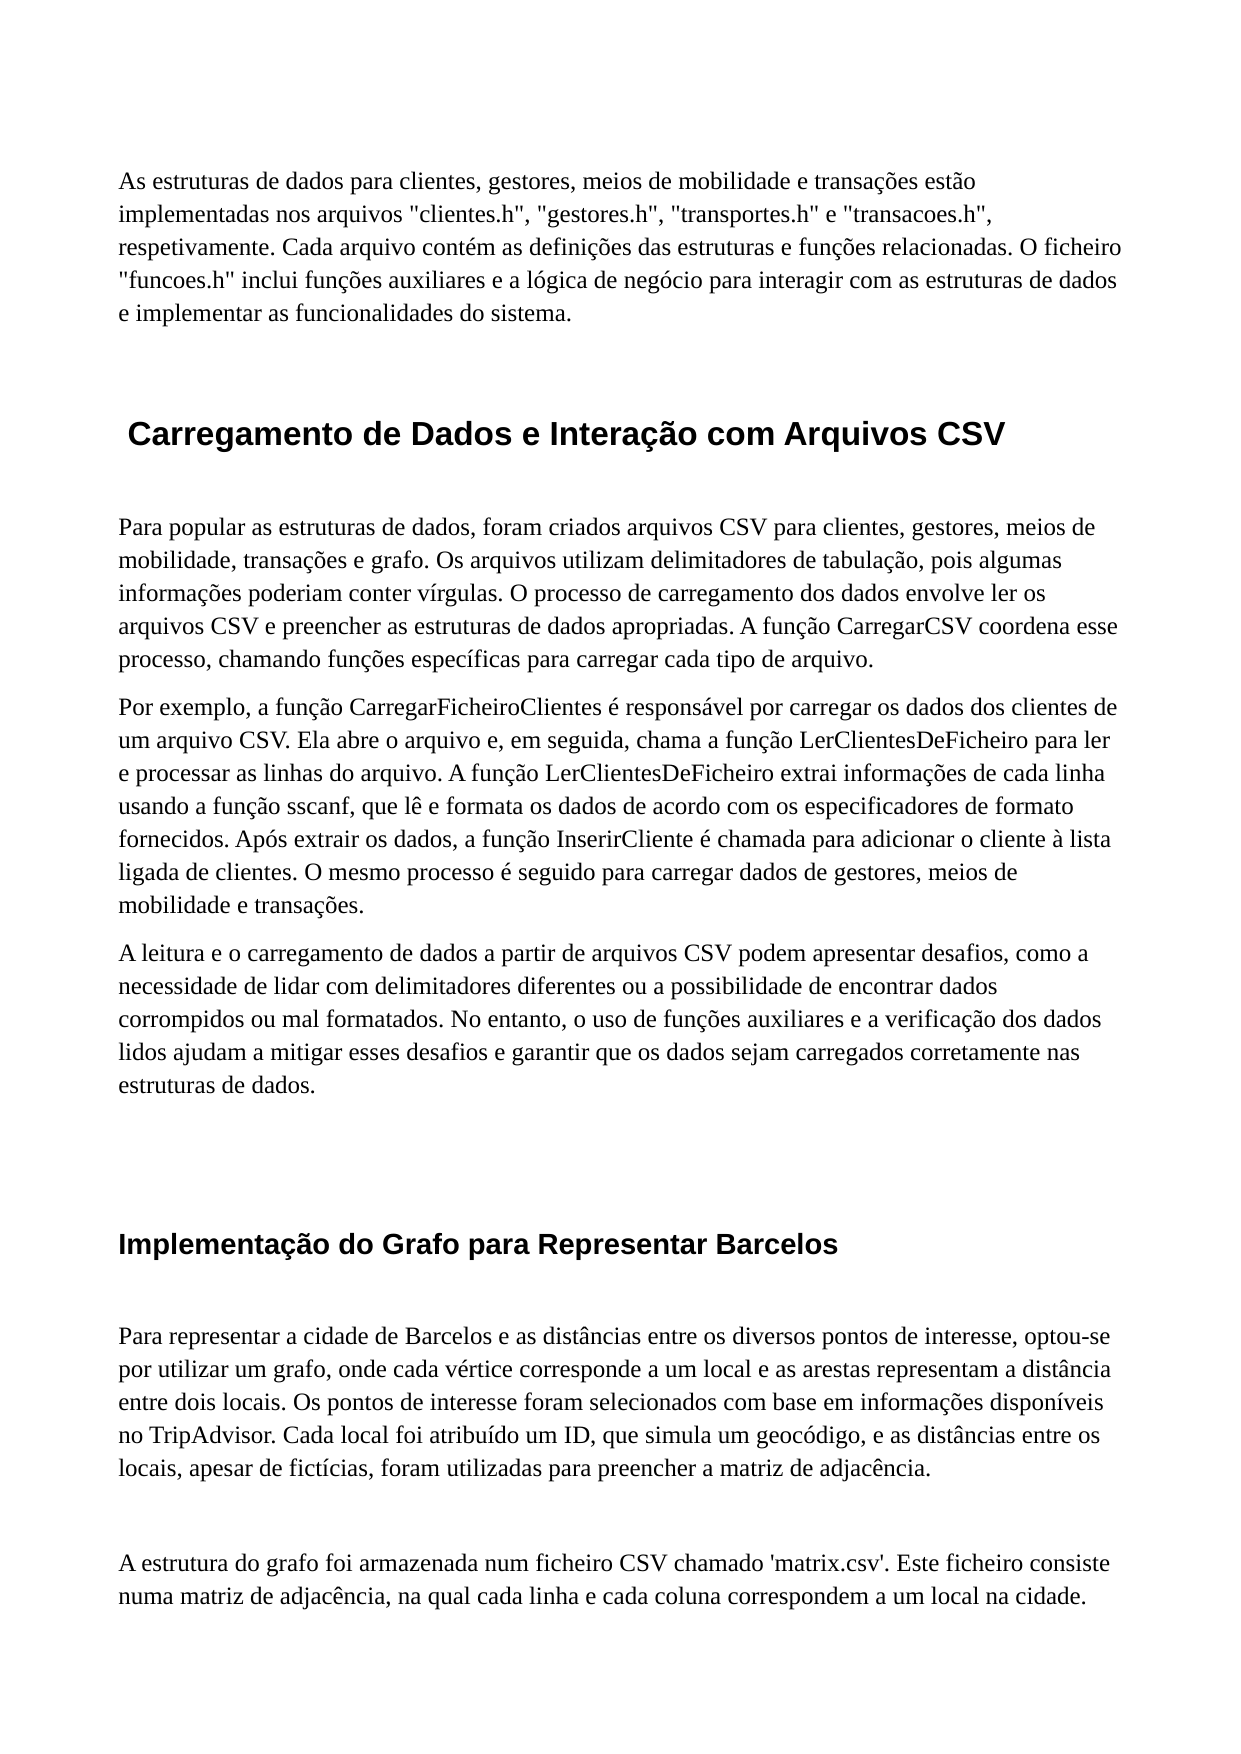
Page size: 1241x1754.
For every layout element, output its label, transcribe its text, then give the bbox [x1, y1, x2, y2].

text Para popular as estruturas de dados, foram criados arquivos CSV para clientes, gestores, meios de mobilidade, transações e grafo. Os arquivos utilizam delimitadores de tabulação, pois algumas informações poderiam conter vírgulas. O processo de carregamento dos dados envolve ler os arquivos CSV e preencher as estruturas de dados apropriadas. A função CarregarCSV coordena esse processo, chamando funções específicas para carregar cada tipo de arquivo. [118, 512, 1122, 673]
subtitle Carregamento de Dados e Interação com Arquivos CSV [118, 414, 1122, 452]
text A leitura e o carregamento de dados a partir de arquivos CSV podem apresentar desafios, como a necessidade de lidar com delimitadores diferentes ou a possibilidade de encontrar dados corrompidos ou mal formatados. No entanto, o uso de funções auxiliares e a verificação dos dados lidos ajudam a mitigar esses desafios e garantir que os dados sejam carregados corretamente nas estruturas de dados. [118, 938, 1122, 1099]
subtitle Implementação do Grafo para Representar Barcelos [118, 1227, 1122, 1261]
text As estruturas de dados para clientes, gestores, meios de mobilidade e transações estão implementadas nos arquivos "clientes.h", "gestores.h", "transportes.h" e "transacoes.h", respetivamente. Cada arquivo contém as definições das estruturas e funções relacionadas. O ficheiro "funcoes.h" inclui funções auxiliares e a lógica de negócio para interagir com as estruturas de dados e implementar as funcionalidades do sistema. [118, 166, 1122, 327]
text Por exemplo, a função CarregarFicheiroClientes é responsável por carregar os dados dos clientes de um arquivo CSV. Ela abre o arquivo e, em seguida, chama a função LerClientesDeFicheiro para ler e processar as linhas do arquivo. A função LerClientesDeFicheiro extrai informações de cada linha usando a função sscanf, que lê e formata os dados de acordo com os especificadores de formato fornecidos. Após extrair os dados, a função InserirCliente é chamada para adicionar o cliente à lista ligada de clientes. O mesmo processo é seguido para carregar dados de gestores, meios de mobilidade e transações. [118, 692, 1122, 919]
text A estrutura do grafo foi armazenada num ficheiro CSV chamado 'matrix.csv'. Este ficheiro consiste numa matriz de adjacência, na qual cada linha e cada coluna correspondem a um local na cidade. [118, 1548, 1122, 1610]
text Para representar a cidade de Barcelos e as distâncias entre os diversos pontos de interesse, optou-se por utilizar um grafo, onde cada vértice corresponde a um local e as arestas representam a distância entre dois locais. Os pontos de interesse foram selecionados com base em informações disponíveis no TripAdvisor. Cada local foi atribuído um ID, que simula um geocódigo, e as distâncias entre os locais, apesar de fictícias, foram utilizadas para preencher a matriz de adjacência. [118, 1321, 1122, 1482]
